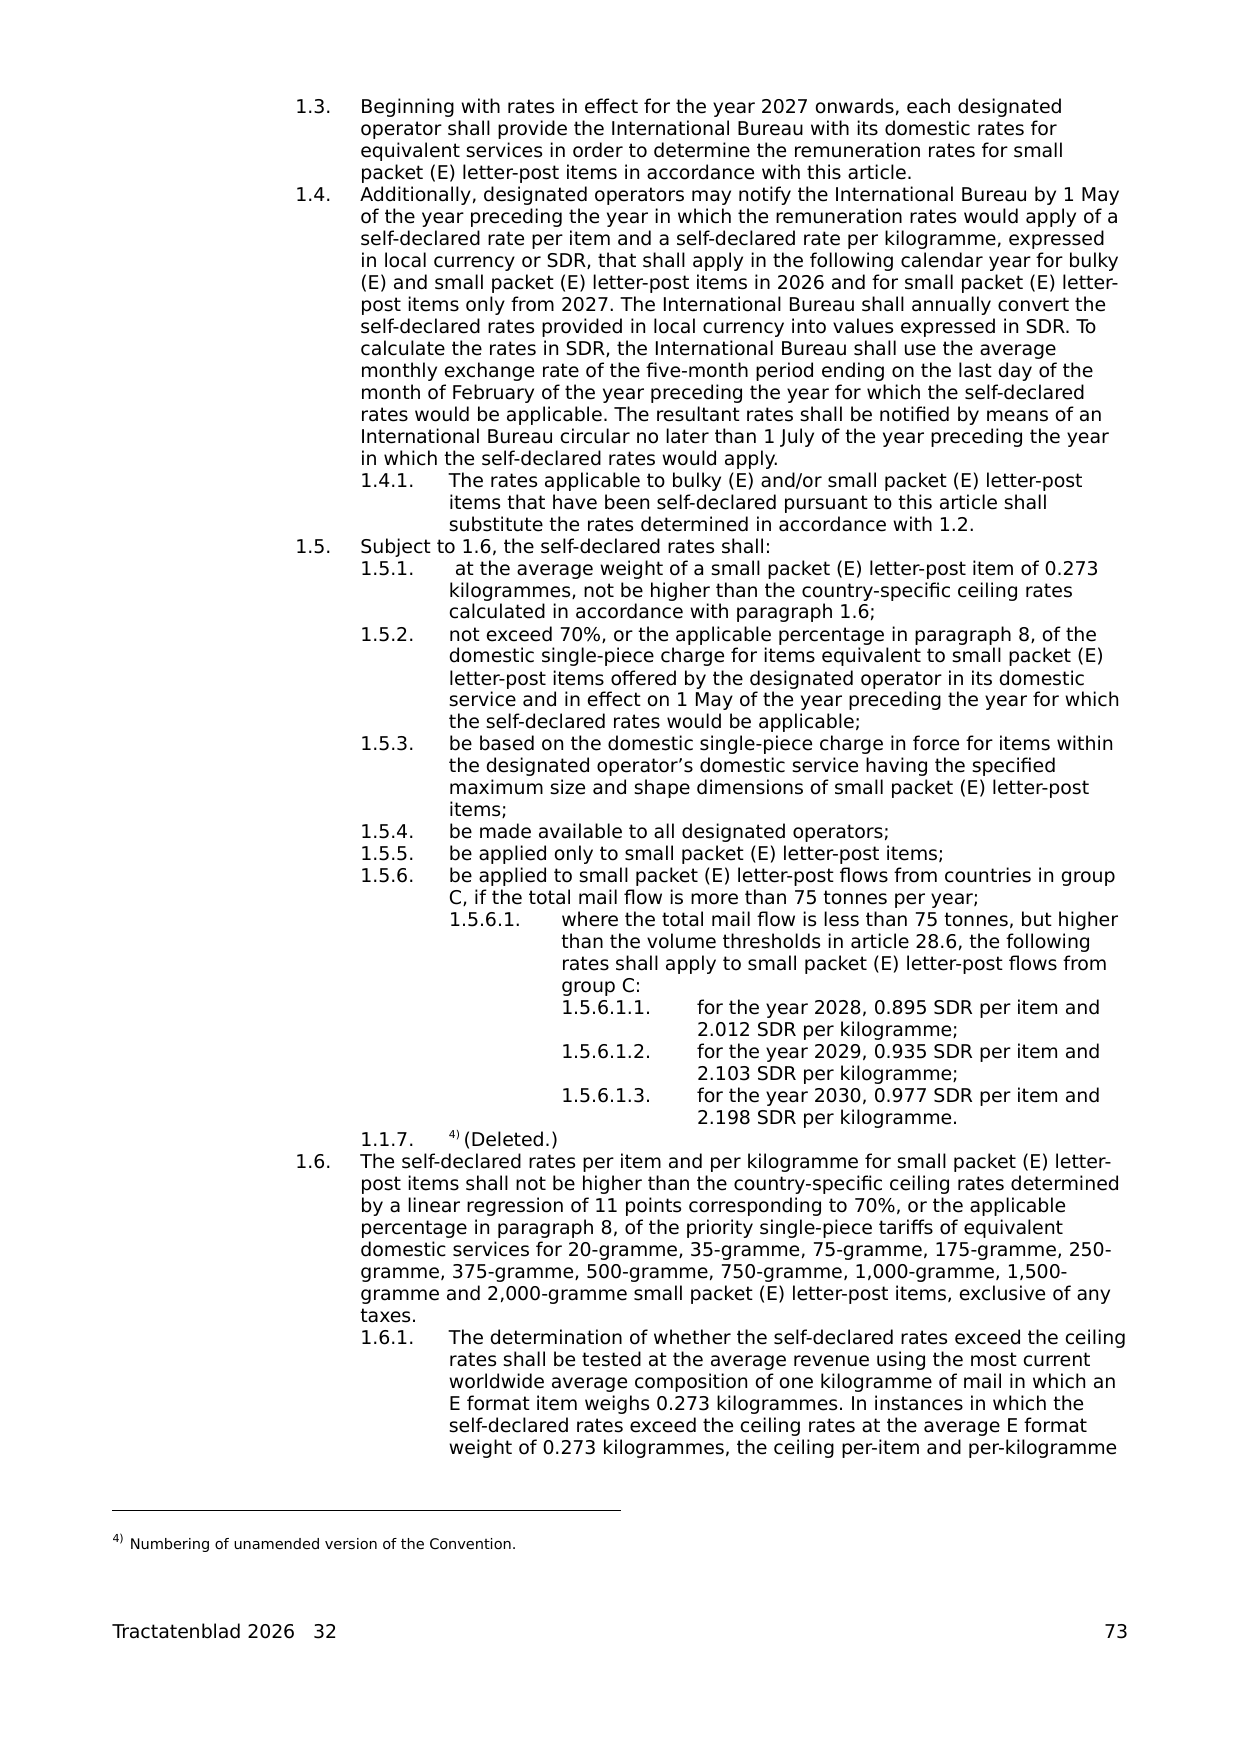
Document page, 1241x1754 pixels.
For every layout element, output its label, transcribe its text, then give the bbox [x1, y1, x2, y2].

text 1.5.5. be applied only to small packet (E) letter-post items; [360, 843, 1128, 865]
text 1.6. The self-declared rates per item and per kilogramme for small packet (E) letter-post items shall not be higher than the country-specific ceiling rates determined by a linear regression of 11 points corresponding to 70%, or the applicable percentage in paragraph 8, of the priority single-piece tariffs of equivalent domestic services for 20-gramme, 35-gramme, 75-gramme, 175-gramme, 250-gramme, 375-gramme, 500-gramme, 750-gramme, 1,000-gramme, 1,500-gramme and 2,000-gramme small packet (E) letter-post items, exclusive of any taxes. [295, 1151, 1128, 1327]
text 1.3. Beginning with rates in effect for the year 2027 onwards, each designated operator shall provide the International Bureau with its domestic rates for equivalent services in order to determine the remuneration rates for small packet (E) letter-post items in accordance with this article. [295, 96, 1128, 184]
text 1.5.4. be made available to all designated operators; [360, 821, 1128, 843]
text 1.4. Additionally, designated operators may notify the International Bureau by 1 May of the year preceding the year in which the remuneration rates would apply of a self-declared rate per item and a self-declared rate per kilogramme, expressed in local currency or SDR, that shall apply in the following calendar year for bulky (E) and small packet (E) letter-post items in 2026 and for small packet (E) letter-post items only from 2027. The International Bureau shall annually convert the self-declared rates provided in local currency into values expressed in SDR. To calculate the rates in SDR, the International Bureau shall use the average monthly exchange rate of the five-month period ending on the last day of the month of February of the year preceding the year for which the self-declared rates would be applicable. The resultant rates shall be notified by means of an International Bureau circular no later than 1 July of the year preceding the year in which the self-declared rates would apply. [295, 184, 1128, 469]
text 1.5.6. be applied to small packet (E) letter-post flows from countries in group C, if the total mail flow is more than 75 tonnes per year; [360, 865, 1128, 909]
text 1.5.6.1.3. for the year 2030, 0.977 SDR per item and 2.198 SDR per kilogramme. [561, 1085, 1128, 1129]
text 1.5.6.1. where the total mail flow is less than 75 tonnes, but higher than the volume thresholds in article 28.6, the following rates shall apply to small packet (E) letter-post flows from group C: [449, 909, 1128, 997]
text 1.5. Subject to 1.6, the self-declared rates shall: [295, 536, 1128, 557]
text 1.1.7. (Deleted.) [360, 1129, 1128, 1151]
text 1.5.2. not exceed 70%, or the applicable percentage in paragraph 8, of the domestic single-piece charge for items equivalent to small packet (E) letter-post items offered by the designated operator in its domestic service and in effect on 1 May of the year preceding the year for which the self-declared rates would be applicable; [360, 623, 1128, 733]
text 1.4.1. The rates applicable to bulky (E) and/or small packet (E) letter-post items that have been self-declared pursuant to this article shall substitute the rates determined in accordance with 1.2. [360, 469, 1128, 536]
text 1.5.3. be based on the domestic single-piece charge in force for items within the designated operator’s domestic service having the specified maximum size and shape dimensions of small packet (E) letter-post items; [360, 733, 1128, 821]
text Numbering of unamended version of the Convention. [112, 1532, 1128, 1554]
text 1.5.6.1.2. for the year 2029, 0.935 SDR per item and 2.103 SDR per kilogramme; [561, 1041, 1128, 1085]
text 1.6.1. The determination of whether the self-declared rates exceed the ceiling rates shall be tested at the average revenue using the most current worldwide average composition of one kilogramme of mail in which an E format item weighs 0.273 kilogrammes. In instances in which the self-declared rates exceed the ceiling rates at the average E format weight of 0.273 kilogrammes, the ceiling per-item and per-kilogramme [360, 1327, 1128, 1459]
text 1.5.1. at the average weight of a small packet (E) letter-post item of 0.273 kilogrammes, not be higher than the country-specific ceiling rates calculated in accordance with paragraph 1.6; [360, 557, 1128, 623]
text 1.5.6.1.1. for the year 2028, 0.895 SDR per item and 2.012 SDR per kilogramme; [561, 997, 1128, 1041]
